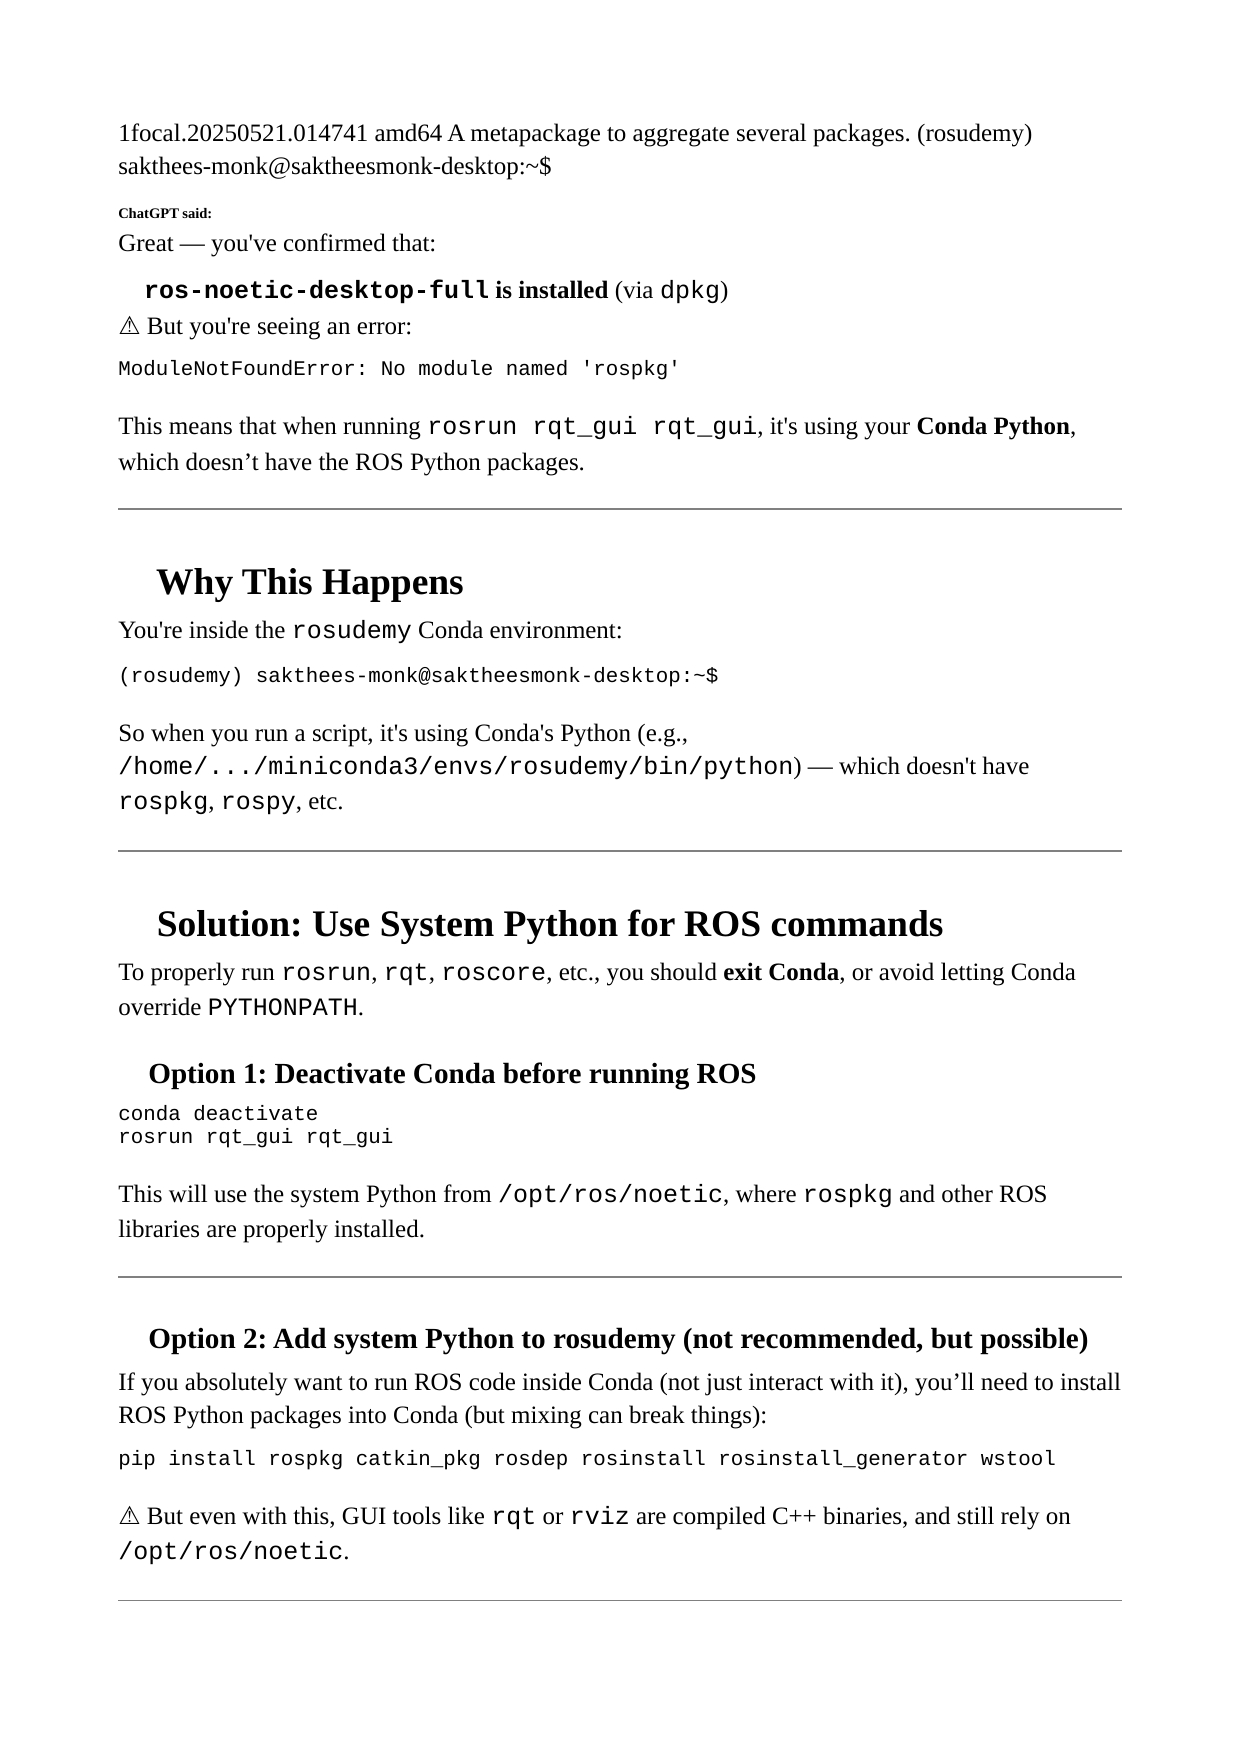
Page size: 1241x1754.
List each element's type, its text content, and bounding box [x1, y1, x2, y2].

text This means that when running rosrun rqt_gui rqt_gui, it's using your Conda Python, which doesn’t have the ROS Python packages. [118, 411, 1122, 475]
text pip install rospkg catkin_pkg rosdep rosinstall rosinstall_generator wstool [118, 1448, 1122, 1471]
text If you absolutely want to run ROS code inside Conda (not just interact with it), you’ll need to install ROS Python packages into Conda (but mixing can break things): [118, 1367, 1122, 1429]
text To properly run rosrun, rqt, roscore, etc., you should exit Conda, or avoid letting Conda override PYTHONPATH. [118, 957, 1122, 1023]
text (rosudemy) sakthees-monk@saktheesmonk-desktop:~$ [118, 665, 1122, 688]
text This will use the system Python from /opt/ros/noetic, where rospkg and other ROS libraries are properly installed. [118, 1179, 1122, 1243]
text You're inside the rosudemy Conda environment: [118, 615, 1122, 646]
subtitle ✅ Option 2: Add system Python to rosudemy (not recommended, but possible) [118, 1321, 1122, 1354]
text conda deactivate [118, 1103, 1122, 1126]
subtitle 🔁 Option 1: Deactivate Conda before running ROS [118, 1057, 1122, 1090]
text Great — you've confirmed that: [118, 228, 1122, 257]
text ✅ ros-noetic-desktop-full is installed (via dpkg) ⚠️ But you're seeing an error: [118, 276, 1122, 339]
subtitle ✅ Why This Happens [118, 559, 1122, 602]
subtitle ✅ Solution: Use System Python for ROS commands [118, 901, 1122, 944]
text ModuleNotFoundError: No module named 'rospkg' [118, 358, 1122, 382]
text 1focal.20250521.014741 amd64 A metapackage to aggregate several packages. (rosudemy) sakthees-monk@saktheesmonk-desktop:~$ [118, 118, 1122, 180]
text So when you run a script, it's using Conda's Python (e.g., /home/.../miniconda3/envs/rosudemy/bin/python) — which doesn't have rospkg, rospy, etc. [118, 718, 1122, 817]
text ⚠️ But even with this, GUI tools like rqt or rviz are compiled C++ binaries, and still rely on /opt/ros/noetic. [118, 1501, 1122, 1567]
text rosrun rqt_gui rqt_gui [118, 1126, 1122, 1150]
subtitle ChatGPT said: [118, 205, 1122, 222]
